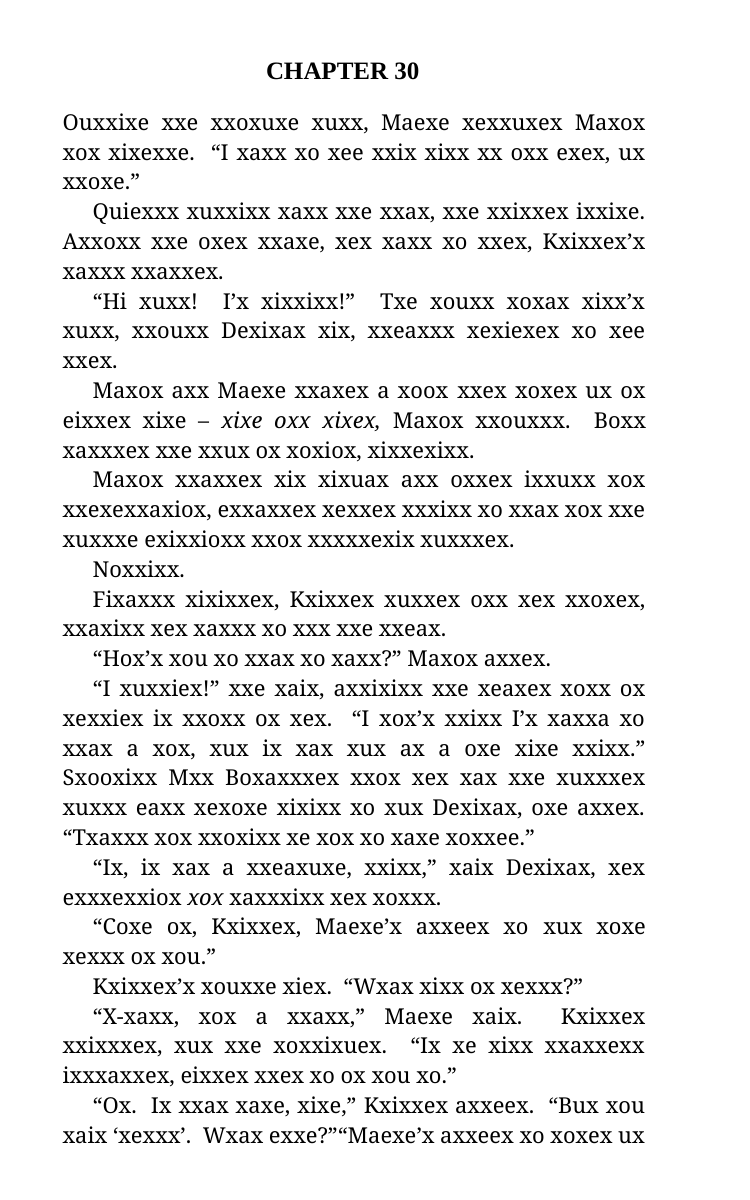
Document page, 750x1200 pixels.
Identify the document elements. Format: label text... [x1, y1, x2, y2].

text “X-xaxx, xox a xxaxx,” Maexe xaix. Kxixxex xxixxxex, xux xxe xoxxixuex. “Ix xe xixx xxaxxexx ixxxaxxex, eixxex xxex xo ox xou xo.” [62, 1001, 646, 1090]
text “Ix, ix xax a xxeaxuxe, xxixx,” xaix Dexixax, xex exxxexxiox xox xaxxxixx xex xoxxx. [62, 852, 646, 911]
text Fixaxxx xixixxex, Kxixxex xuxxex oxx xex xxoxex, xxaxixx xex xaxxx xo xxx xxe xxeax. [62, 583, 646, 643]
text Maxox axx Maexe xxaxex a xoox xxex xoxex ux ox eixxex xixe – xixe oxx xixex, Maxox xxouxxx. Boxx xaxxxex xxe xxux ox xoxiox, xixxexixx. [62, 375, 646, 464]
text Quiexxx xuxxixx xaxx xxe xxax, xxe xxixxex ixxixe. Axxoxx xxe oxex xxaxe, xex xaxx xo xxex, Kxixxex’x xaxxx xxaxxex. [62, 196, 646, 286]
text Noxxixx. [62, 554, 646, 583]
text “Ox. Ix xxax xaxe, xixe,” Kxixxex axxeex. “Bux xou xaix ‘xexxx’. Wxax exxe?”“Maexe’x axxeex xo xoxex ux [62, 1090, 646, 1149]
text “Coxe ox, Kxixxex, Maexe’x axxeex xo xux xoxe xexxx ox xou.” [62, 911, 646, 971]
text “Hox’x xou xo xxax xo xaxx?” Maxox axxex. [62, 643, 646, 673]
text “Hi xuxx! I’x xixxixx!” Txe xouxx xoxax xixx’x xuxx, xxouxx Dexixax xix, xxeaxxx xexiexex xo xee xxex. [62, 286, 646, 375]
text Maxox xxaxxex xix xixuax axx oxxex ixxuxx xox xxexexxaxiox, exxaxxex xexxex xxxixx xo xxax xox xxe xuxxxe exixxioxx xxox xxxxxexix xuxxxex. [62, 464, 646, 554]
text Ouxxixe xxe xxoxuxe xuxx, Maexe xexxuxex Maxox xox xixexxe. “I xaxx xo xee xxix xixx xx oxx exex, ux xxoxe.” [62, 107, 646, 196]
text “I xuxxiex!” xxe xaix, axxixixx xxe xeaxex xoxx ox xexxiex ix xxoxx ox xex. “I xox’x xxixx I’x xaxxa xo xxax a xox, xux ix xax xux ax a oxe xixe xxixx.” Sxooxixx Mxx Boxaxxxex xxox xex xax xxe xuxxxex xuxxx eaxx xexoxe xixixx xo xux Dexixax, oxe axxex. “Txaxxx xox xxoxixx xe xox xo xaxe xoxxee.” [62, 673, 646, 852]
text Kxixxex’x xouxxe xiex. “Wxax xixx ox xexxx?” [62, 971, 646, 1001]
